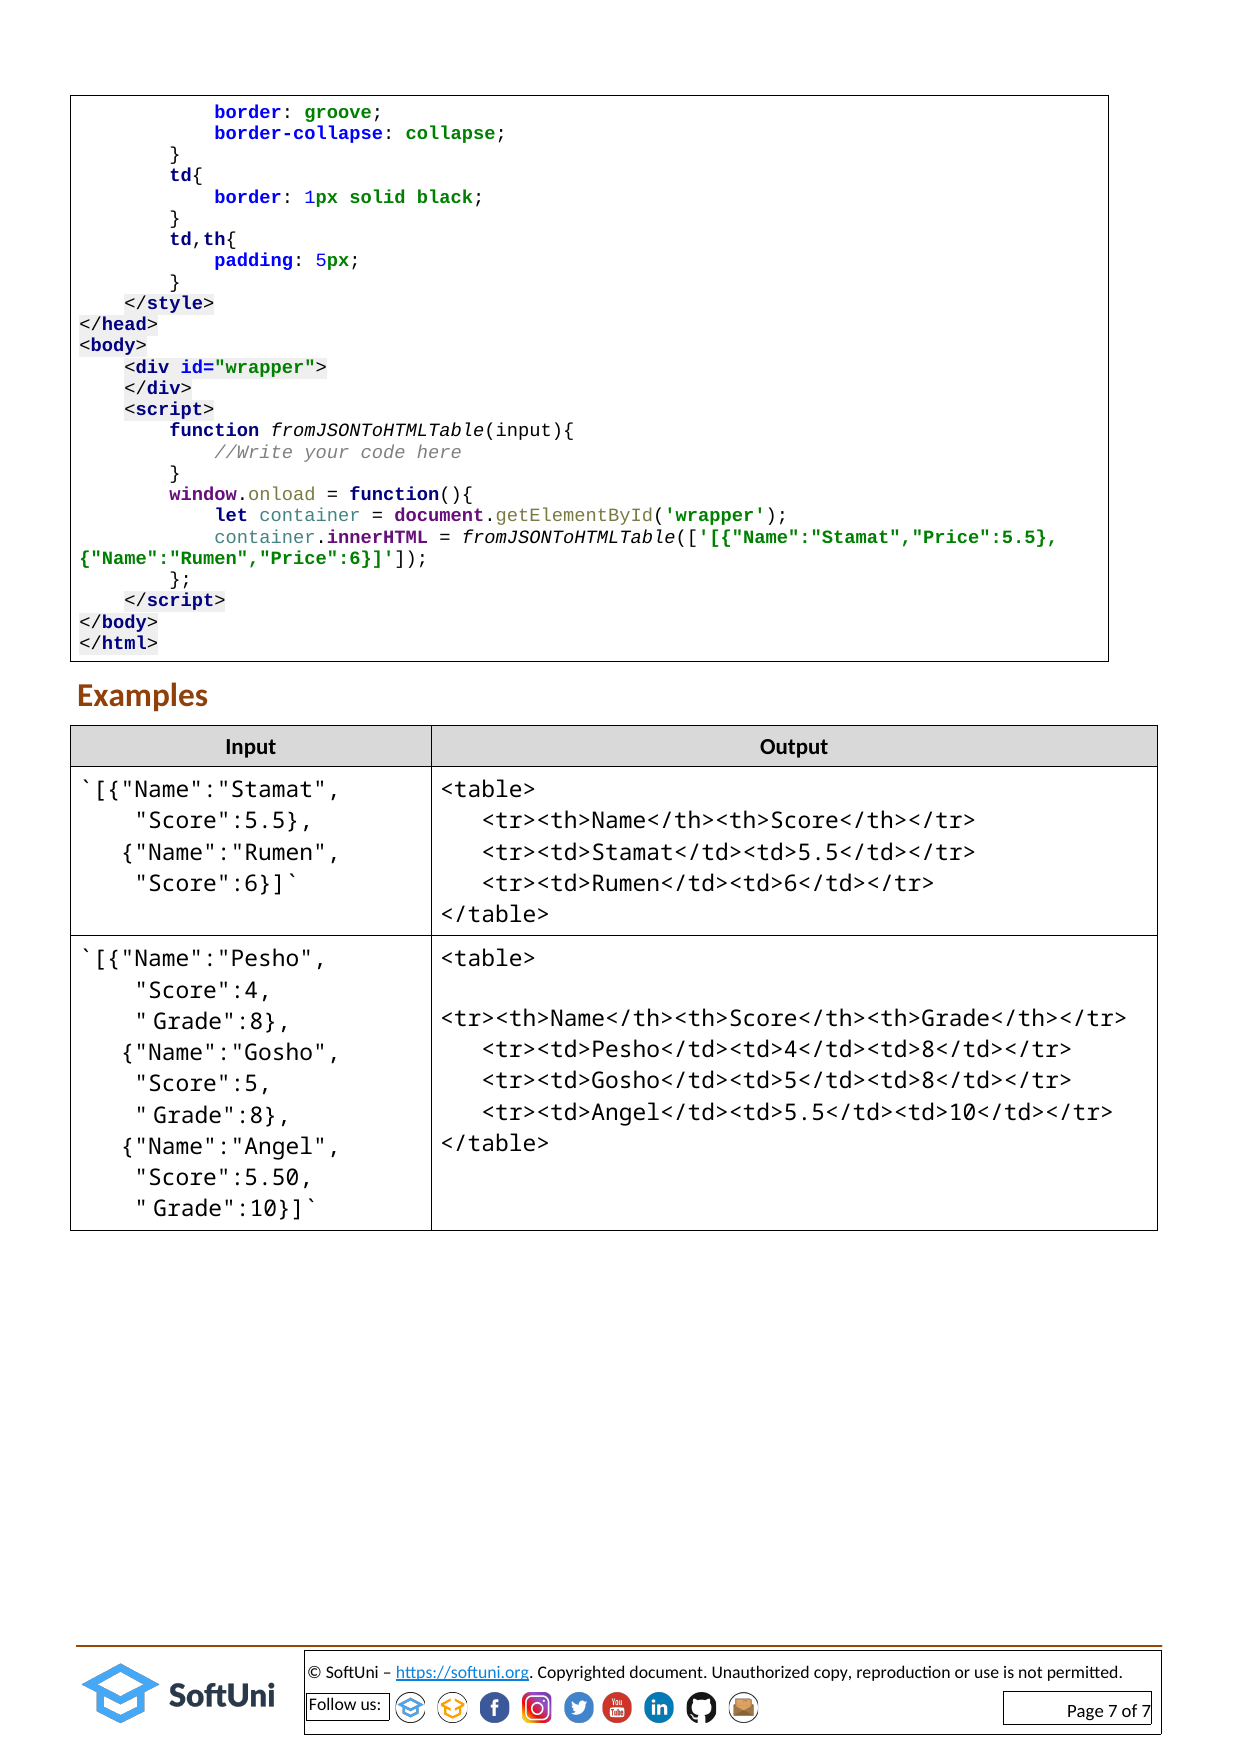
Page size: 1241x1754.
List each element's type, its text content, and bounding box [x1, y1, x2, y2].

picture [75, 1658, 281, 1729]
picture [522, 1692, 552, 1723]
picture [395, 1692, 425, 1723]
picture [564, 1692, 594, 1723]
table_cell border: groove; border-collapse: collapse; } td{ border: 1px solid black; } td,th{ padding: 5px; } </style> </head> <body> <div id="wrapper"> </div> <script> function fromJSONToHTMLTable(input){ //Write your code here } window.onload = function(){ let container = document.getElementById('wrapper'); container.innerHTML = fromJSONToHTMLTable(['[{"Name":"Stamat","Price":5.5},{"Name":"Rumen","Price":6}]']); }; </script> </body> </html> [71, 96, 1108, 661]
table_cell <table> <tr><th>Name</th><th>Score</th></tr> <tr><td>Stamat</td><td>5.5</td></tr> <tr><td>Rumen</td><td>6</td></tr> </table> [432, 767, 1157, 935]
picture [665, 1714, 674, 1723]
picture [437, 1692, 468, 1723]
table_cell `[{"Name":"Pesho", "Score":4, " Grade":8}, {"Name":"Gosho", "Score":5, " Grade":8}, {"Name":"Angel", "Score":5.50, " Grade":10}]` [71, 936, 431, 1229]
picture [480, 1692, 510, 1723]
picture [728, 1692, 759, 1723]
table_cell <table> <tr><th>Name</th><th>Score</th><th>Grade</th></tr> <tr><td>Pesho</td><td>4</td><td>8</td></tr> <tr><td>Gosho</td><td>5</td><td>8</td></tr> <tr><td>Angel</td><td>5.5</td><td>10</td></tr> </table> [432, 936, 1157, 1229]
picture [602, 1692, 632, 1723]
picture [644, 1692, 653, 1701]
table_cell `[{"Name":"Stamat", "Score":5.5}, {"Name":"Rumen", "Score":6}]` [71, 767, 431, 935]
table_header Input [71, 726, 431, 766]
subtitle Examples [77, 674, 1163, 715]
picture [665, 1692, 674, 1701]
picture [686, 1692, 717, 1723]
table_header Output [432, 726, 1157, 766]
picture [644, 1714, 653, 1723]
picture [658, 1705, 667, 1714]
